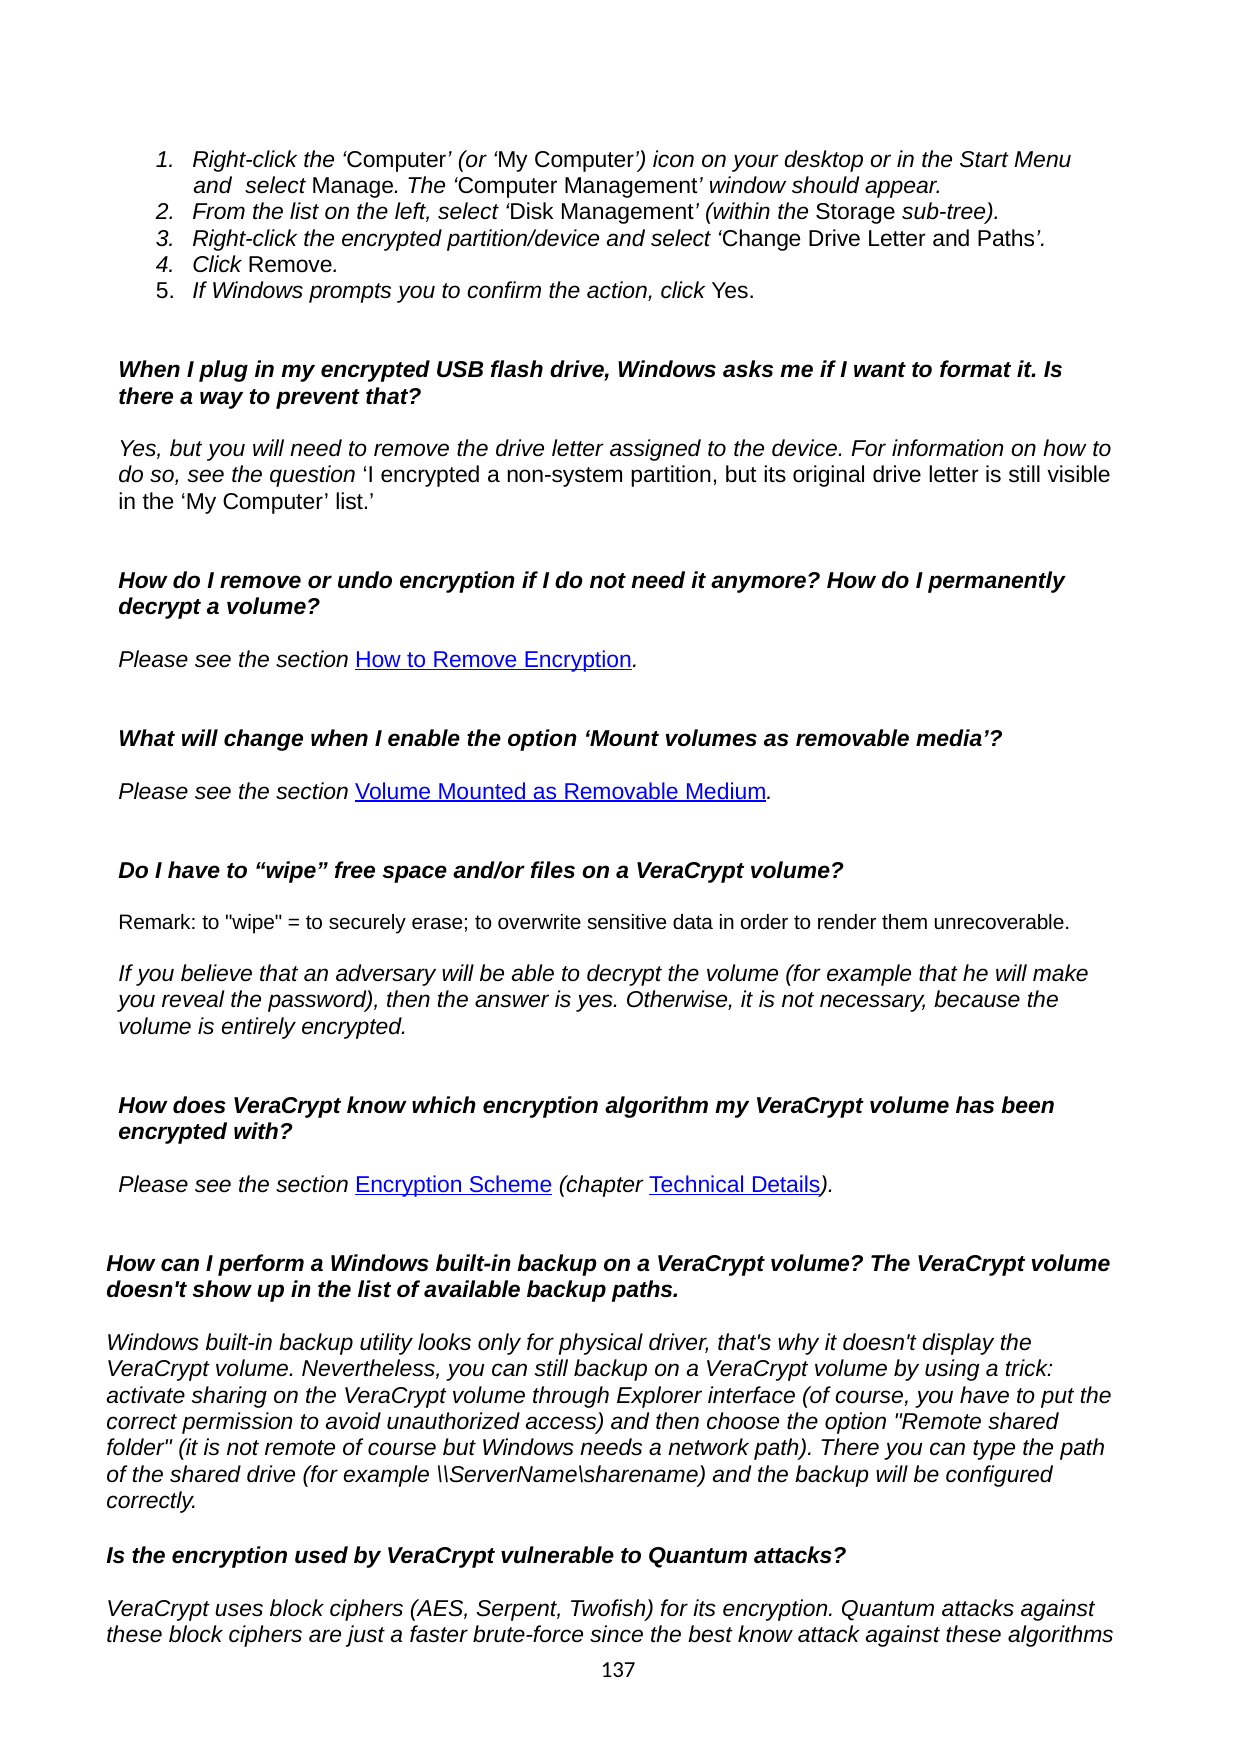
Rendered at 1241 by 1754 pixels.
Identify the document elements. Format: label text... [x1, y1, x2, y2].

text Remark: to "wipe" = to securely erase; to overwrite sensitive data in order to render them unrecoverable. [118, 909, 1130, 933]
subtitle How do I remove or undo encryption if I do not need it anymore? How do I permanently decrypt a volume? [118, 567, 1109, 619]
text Please see the section How to Remove Encryption. [118, 646, 1130, 672]
text If you believe that an adversary will be able to decrypt the volume (for example that he will make you reveal the password), then the answer is yes. Otherwise, it is not necessary, because the volume is entirely encrypted. [118, 960, 1105, 1039]
list Right-click the ‘Computer’ (or ‘My Computer’) icon on your desktop or in the Start Menu and select Manage. The ‘Computer Management’ window should appear. [156, 146, 1109, 198]
text Yes, but you will need to remove the drive letter assigned to the device. For information on how to do so, see the question ‘I encrypted a non-system partition, but its original drive letter is still visible in the ‘My Computer’ list.’ [118, 436, 1112, 514]
text Windows built-in backup utility looks only for physical driver, that's why it doesn't display the VeraCrypt volume. Nevertheless, you can still backup on a VeraCrypt volume by using a trick: activate sharing on the VeraCrypt volume through Explorer interface (of course, you have to put the correct permission to avoid unauthorized access) and then choose the option "Remote shared folder" (it is not remote of course but Windows needs a network path). There you can type the path of the shared drive (for example \\ServerName\sharename) and the backup will be configured correctly. [106, 1329, 1130, 1513]
text Is the encryption used by VeraCrypt vulnerable to Quantum attacks? [106, 1542, 1130, 1568]
text VeraCrypt uses block ciphers (AES, Serpent, Twofish) for its encryption. Quantum attacks against these block ciphers are just a faster brute-force since the best know attack against these algorithms [106, 1595, 1130, 1648]
list From the list on the left, select ‘Disk Management’ (within the Storage sub-tree). [156, 198, 1130, 224]
subtitle Do I have to “wipe” free space and/or files on a VeraCrypt volume? [118, 857, 1130, 883]
subtitle How does VeraCrypt know which encryption algorithm my VeraCrypt volume has been encrypted with? [118, 1092, 1109, 1144]
text Please see the section Volume Mounted as Removable Medium. [118, 778, 1130, 804]
text Please see the section Encryption Scheme (chapter Technical Details). [118, 1171, 1130, 1197]
list If Windows prompts you to confirm the action, click Yes. [156, 277, 1130, 304]
text How can I perform a Windows built-in backup on a VeraCrypt volume? The VeraCrypt volume doesn't show up in the list of available backup paths. [106, 1250, 1130, 1303]
list Click Remove. [156, 251, 1130, 277]
subtitle When I plug in my encrypted USB flash drive, Windows asks me if I want to format it. Is there a way to prevent that? [118, 356, 1105, 409]
subtitle What will change when I enable the option ‘Mount volumes as removable media’? [118, 725, 1130, 751]
list Right-click the encrypted partition/device and select ‘Change Drive Letter and Paths’. [156, 224, 1130, 251]
